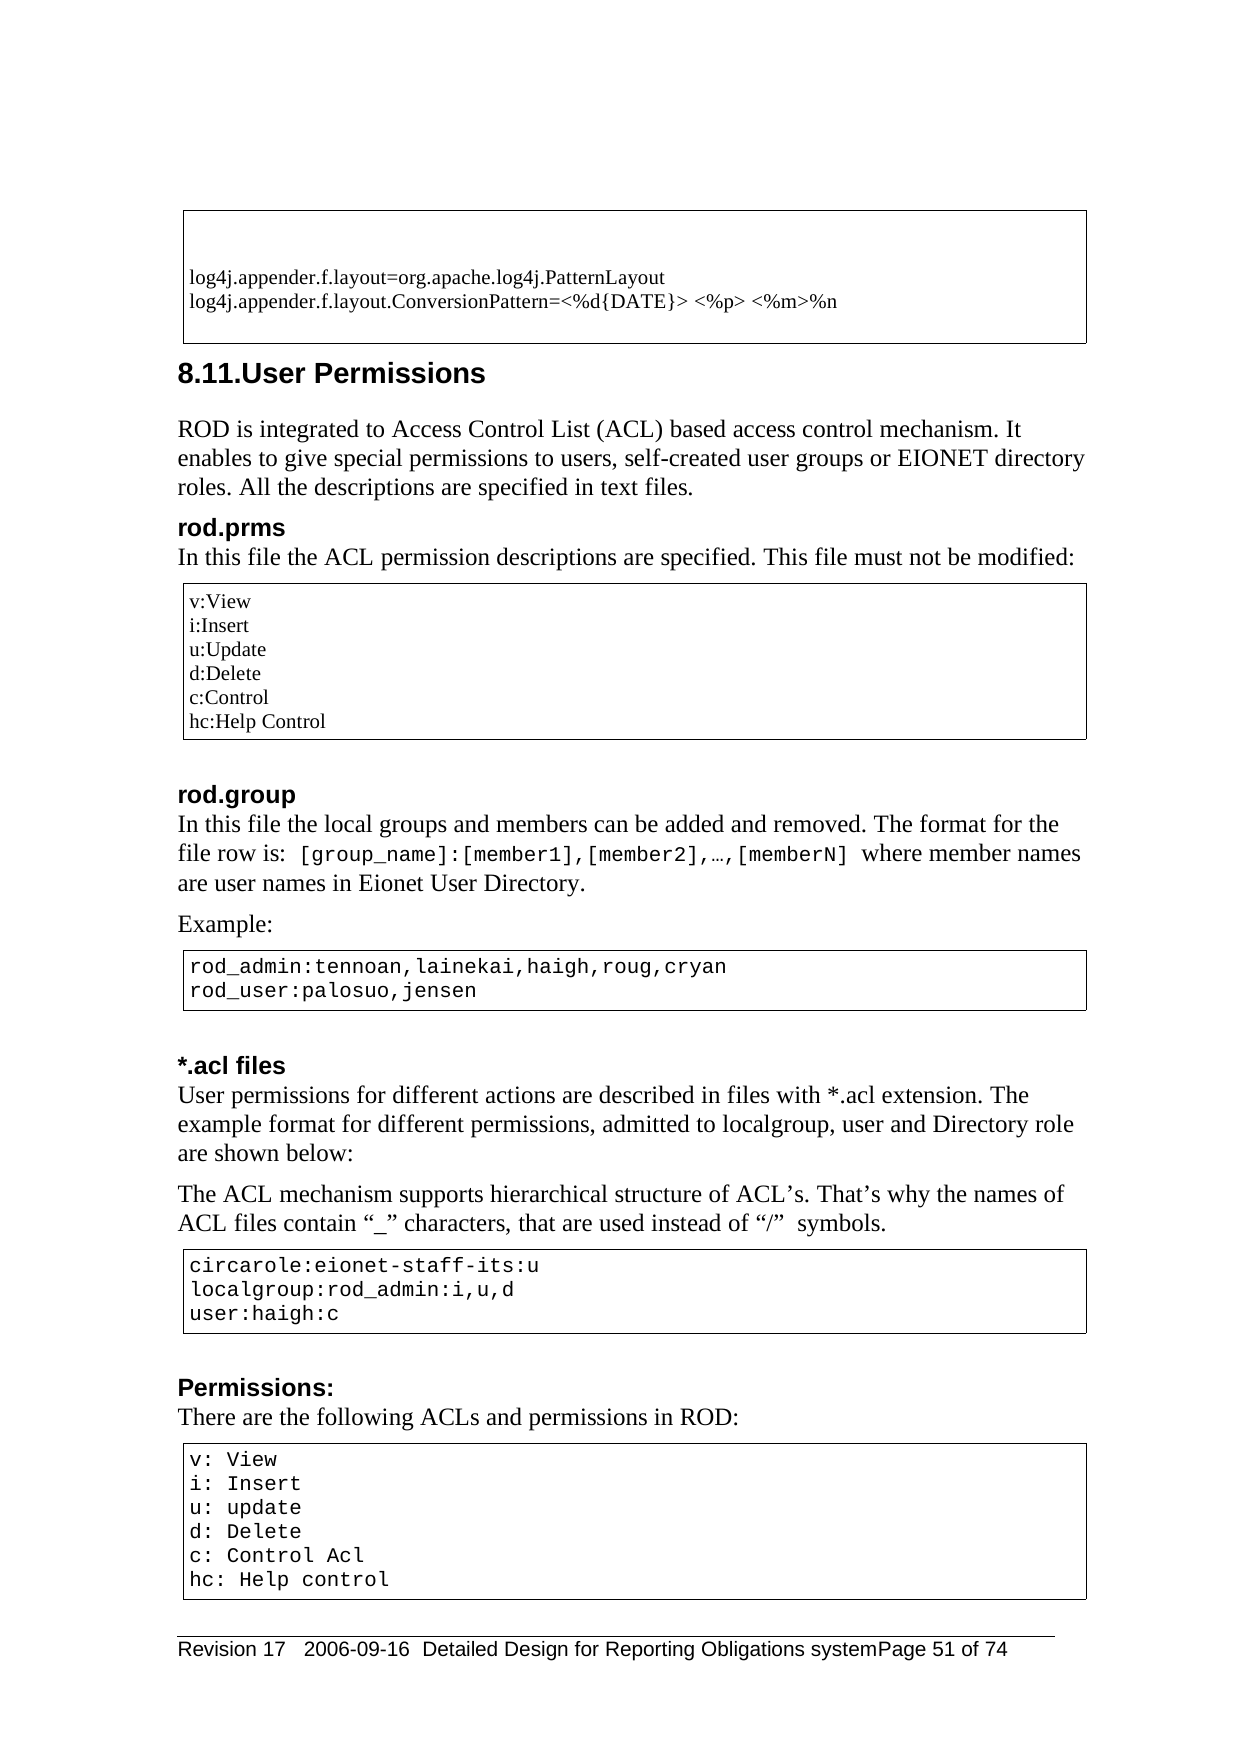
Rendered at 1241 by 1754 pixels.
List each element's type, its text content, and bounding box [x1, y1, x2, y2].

subtitle User Permissions [177, 356, 1092, 389]
text v:View [184, 584, 1086, 607]
text log4j.appender.f.layout.ConversionPattern=<%d{DATE}> <%p> <%m>%n [184, 282, 1086, 313]
text There are the following ACLs and permissions in ROD: [177, 1402, 1092, 1431]
text rod_admin:tennoan,lainekai,haigh,roug,cryan [184, 951, 1086, 974]
text log4j.appender.f.layout=org.apache.log4j.PatternLayout [184, 258, 1086, 282]
text In this file the local groups and members can be added and removed. The format for the file row is: [group_name]:[member1],[member2],…,[memberN] where member names are user names in Eionet User Directory. [177, 809, 1092, 897]
text circarole:eionet-staff-its:u [184, 1250, 1086, 1273]
text v: View i: Insert u: update d: Delete c: Control Acl hc: Help control [184, 1444, 1086, 1599]
text u:Update [184, 631, 1086, 655]
text ROD is integrated to Access Control List (ACL) based access control mechanism. It enables to give special permissions to users, self-created user groups or EIONET directory roles. All the descriptions are specified in text files. [177, 414, 1092, 501]
subtitle *.acl files [177, 1051, 1092, 1080]
text User permissions for different actions are described in files with *.acl extension. The example format for different permissions, admitted to localgroup, user and Directory role are shown below: [177, 1080, 1092, 1167]
text hc:Help Control [184, 703, 1086, 739]
text i:Insert [184, 607, 1086, 631]
subtitle rod.prms [177, 513, 1092, 542]
text The ACL mechanism supports hierarchical structure of ACL’s. That’s why the names of ACL files contain “_” characters, that are used instead of “/” symbols. [177, 1179, 1092, 1237]
text d:Delete [184, 655, 1086, 679]
subtitle rod.group [177, 780, 1092, 809]
text user:haigh:c [184, 1297, 1086, 1333]
text localgroup:rod_admin:i,u,d [184, 1273, 1086, 1297]
text In this file the ACL permission descriptions are specified. This file must not be modified: [177, 542, 1092, 571]
subtitle Permissions: [177, 1373, 1092, 1402]
text Example: [177, 909, 1092, 938]
text c:Control [184, 679, 1086, 703]
text rod_user:palosuo,jensen [184, 974, 1086, 1010]
